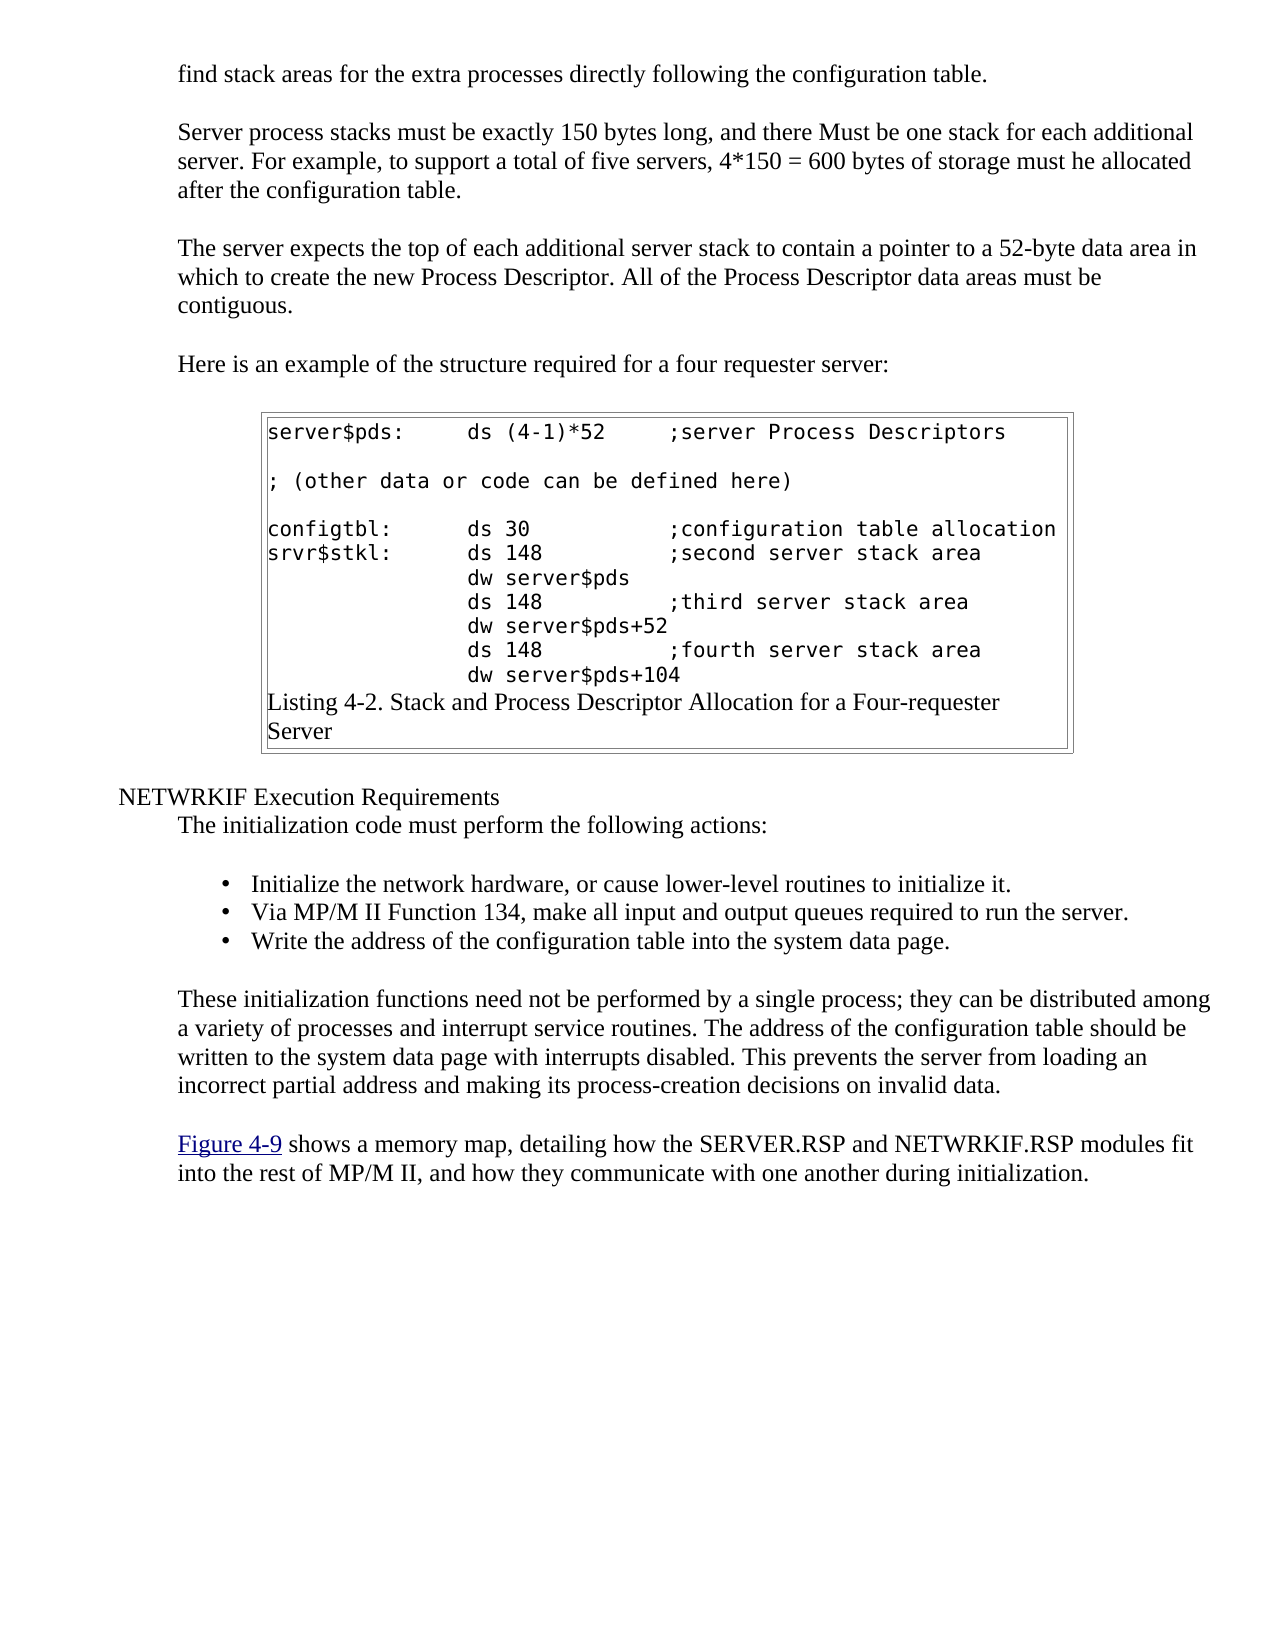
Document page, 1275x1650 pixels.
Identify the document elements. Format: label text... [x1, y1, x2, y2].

list Figure 4-9 shows a memory map, detailing how the SERVER.RSP and NETWRKIF.RSP modules fit into the rest of MP/M II, and how they communicate with one another during initialization. [177, 1129, 1216, 1186]
subtitle NETWRKIF Execution Requirements [118, 782, 1216, 810]
list Write the address of the configuration table into the system data page. [221, 926, 1216, 955]
list The initialization code must perform the following actions: [177, 810, 1216, 839]
list Initialize the network hardware, or cause lower-level routines to initialize it. [221, 869, 1216, 897]
list find stack areas for the extra processes directly following the configuration table. [177, 59, 1216, 88]
list Server process stacks must be exactly 150 bytes long, and there Must be one stack for each additional server. For example, to support a total of five servers, 4*150 = 600 bytes of storage must he allocated after the configuration table. [177, 117, 1216, 203]
list The server expects the top of each additional server stack to contain a pointer to a 52-byte data area in which to create the new Process Descriptor. All of the Process Descriptor data areas must be contiguous. [177, 233, 1216, 319]
table_header server$pds: ds (4-1)*52 ;server Process Descriptors ; (other data or code can be defined here) configtbl: ds 30 ;configuration table allocation srvr$stkl: ds 148 ;second server stack area dw server$pds ds 148 ;third server stack area dw server$pds+52 ds 148 ;fourth server stack area dw server$pds+104 Listing 4-2. Stack and Process Descriptor Allocation for a Four-requester Server [264, 413, 1070, 747]
list Here is an example of the structure required for a four requester server: [177, 349, 1216, 377]
list These initialization functions need not be performed by a single process; they can be distributed among a variety of processes and interrupt service routines. The address of the configuration table should be written to the system data page with interrupts disabled. This prevents the server from loading an incorrect partial address and making its process-creation decisions on invalid data. [177, 984, 1216, 1099]
list Via MP/M II Function 134, make all input and output queues required to run the server. [221, 897, 1216, 926]
